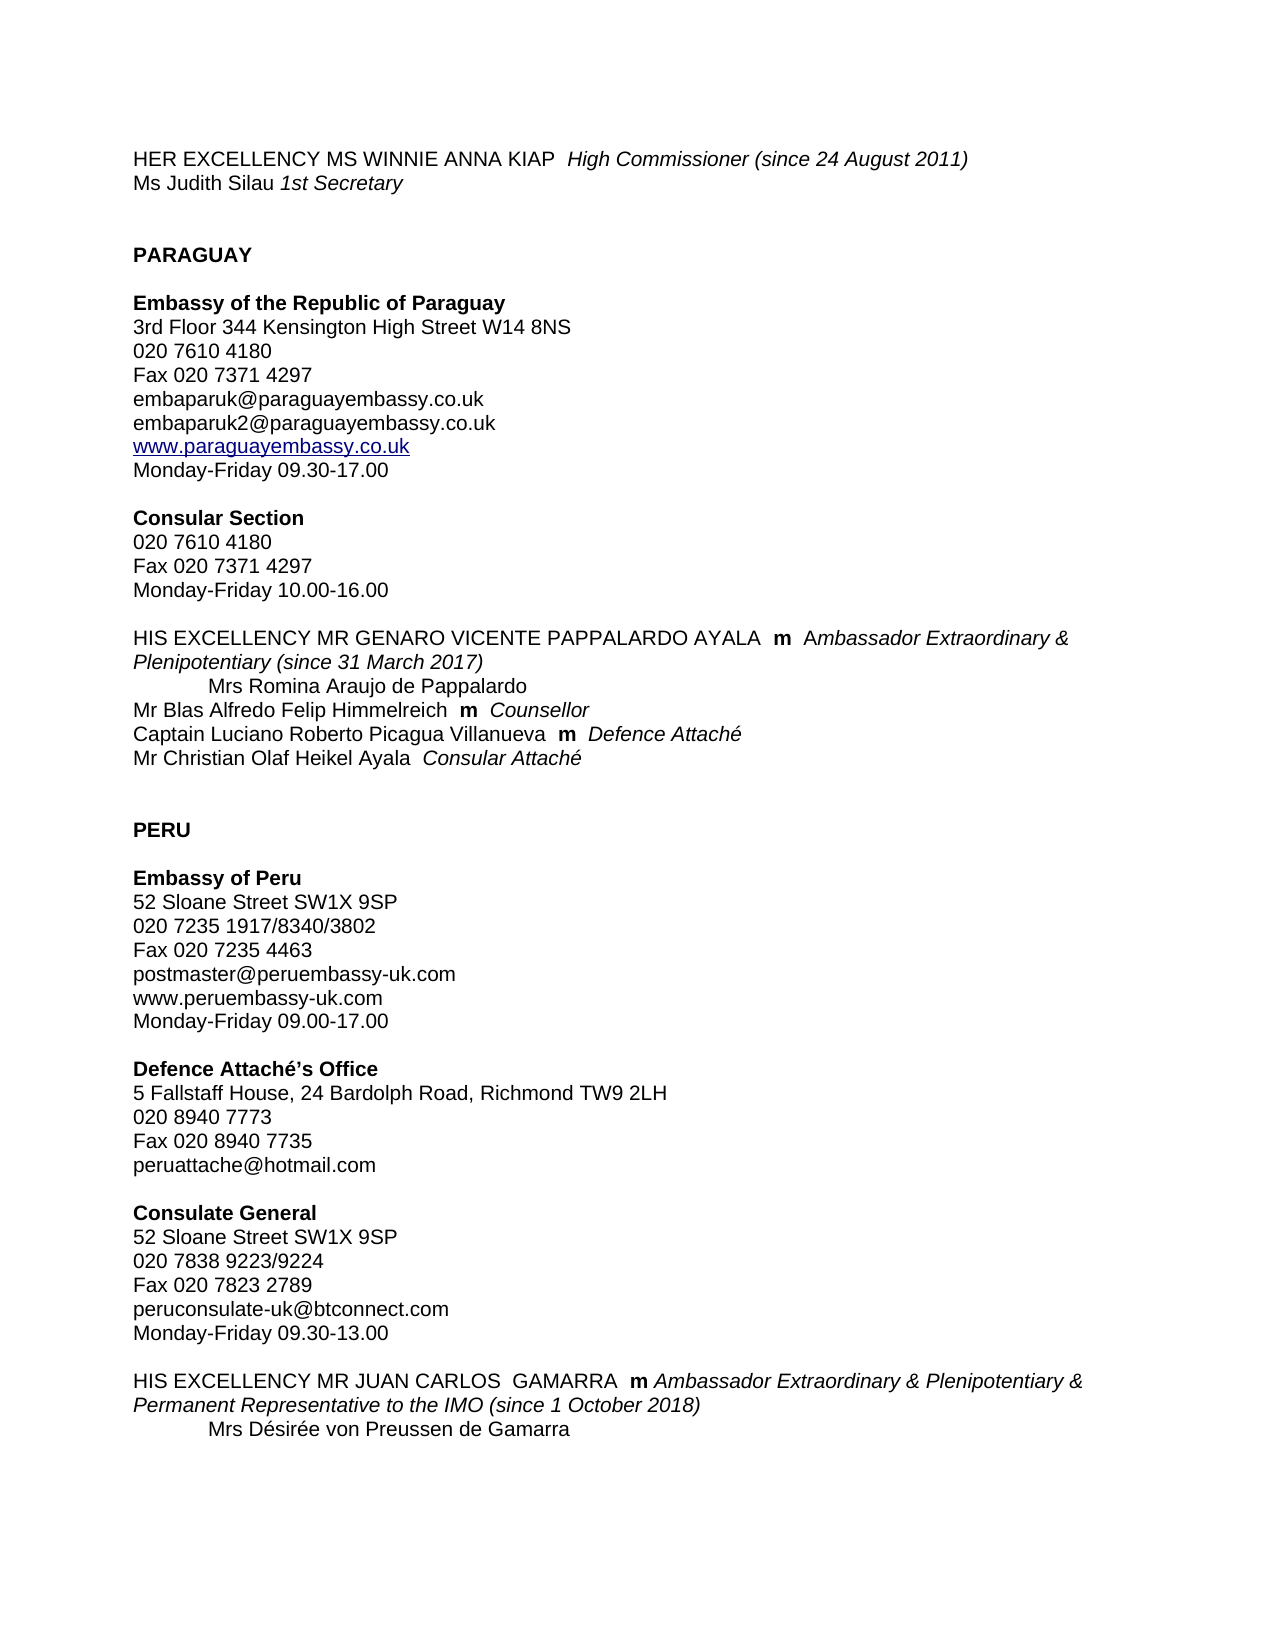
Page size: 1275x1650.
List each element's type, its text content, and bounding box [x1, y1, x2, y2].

text Fax 020 7371 4297 [133, 362, 1181, 386]
text Monday-Friday 09.30-13.00 [133, 1321, 1181, 1345]
text Fax 020 7371 4297 [133, 554, 1181, 578]
text HIS EXCELLENCY MR GENARO VICENTE PAPPALARDO AYALA m Ambassador Extraordinary & Plenipotentiary (since 31 March 2017) [133, 626, 1181, 674]
text embaparuk2@paraguayembassy.co.uk [133, 410, 1181, 434]
text Defence Attaché’s Office [133, 1057, 1181, 1081]
text Consulate General [133, 1201, 1181, 1225]
text 52 Sloane Street SW1X 9SP [133, 889, 1181, 913]
text 020 7610 4180 [133, 338, 1181, 362]
text 3rd Floor 344 Kensington High Street W14 8NS [133, 314, 1181, 338]
text PARAGUAY [133, 243, 1181, 267]
text Monday-Friday 10.00-16.00 [133, 578, 1181, 602]
text 5 Fallstaff House, 24 Bardolph Road, Richmond TW9 2LH [133, 1081, 1181, 1105]
text Fax 020 7235 4463 [133, 937, 1181, 961]
text Monday-Friday 09.30-17.00 [133, 458, 1181, 482]
text Embassy of the Republic of Paraguay [133, 291, 1181, 314]
text 020 7838 9223/9224 [133, 1249, 1181, 1273]
subtitle Consular Section [133, 506, 1181, 530]
text peruattache@hotmail.com [133, 1153, 1181, 1177]
text Mrs Romina Araujo de Pappalardo [133, 674, 1181, 698]
text 020 8940 7773 [133, 1105, 1181, 1129]
text Fax 020 7823 2789 [133, 1273, 1181, 1297]
text Fax 020 8940 7735 [133, 1129, 1181, 1153]
text Mr Blas Alfredo Felip Himmelreich m Counsellor [133, 698, 1181, 722]
text Mr Christian Olaf Heikel Ayala Consular Attaché [133, 746, 1181, 770]
text HIS EXCELLENCY MR JUAN CARLOS GAMARRA m Ambassador Extraordinary & Plenipotentiary & Permanent Representative to the IMO (since 1 October 2018) [133, 1369, 1181, 1417]
text Captain Luciano Roberto Picagua Villanueva m Defence Attaché [133, 722, 1181, 746]
text 020 7235 1917/8340/3802 [133, 913, 1181, 937]
text Ms Judith Silau 1st Secretary [133, 171, 1181, 195]
text 020 7610 4180 [133, 530, 1181, 554]
text Mrs Désirée von Preussen de Gamarra [133, 1417, 1181, 1441]
text Embassy of Peru [133, 866, 1181, 889]
text www.peruembassy-uk.com [133, 985, 1181, 1009]
text PERU [133, 818, 1181, 842]
text HER EXCELLENCY MS WINNIE ANNA KIAP High Commissioner (since 24 August 2011) [133, 147, 1181, 171]
text embaparuk@paraguayembassy.co.uk [133, 386, 1181, 410]
text 52 Sloane Street SW1X 9SP [133, 1225, 1181, 1249]
text www.paraguayembassy.co.uk [133, 434, 1181, 458]
text Monday-Friday 09.00-17.00 [133, 1009, 1181, 1033]
text peruconsulate-uk@btconnect.com [133, 1297, 1181, 1321]
text postmaster@peruembassy-uk.com [133, 961, 1181, 985]
